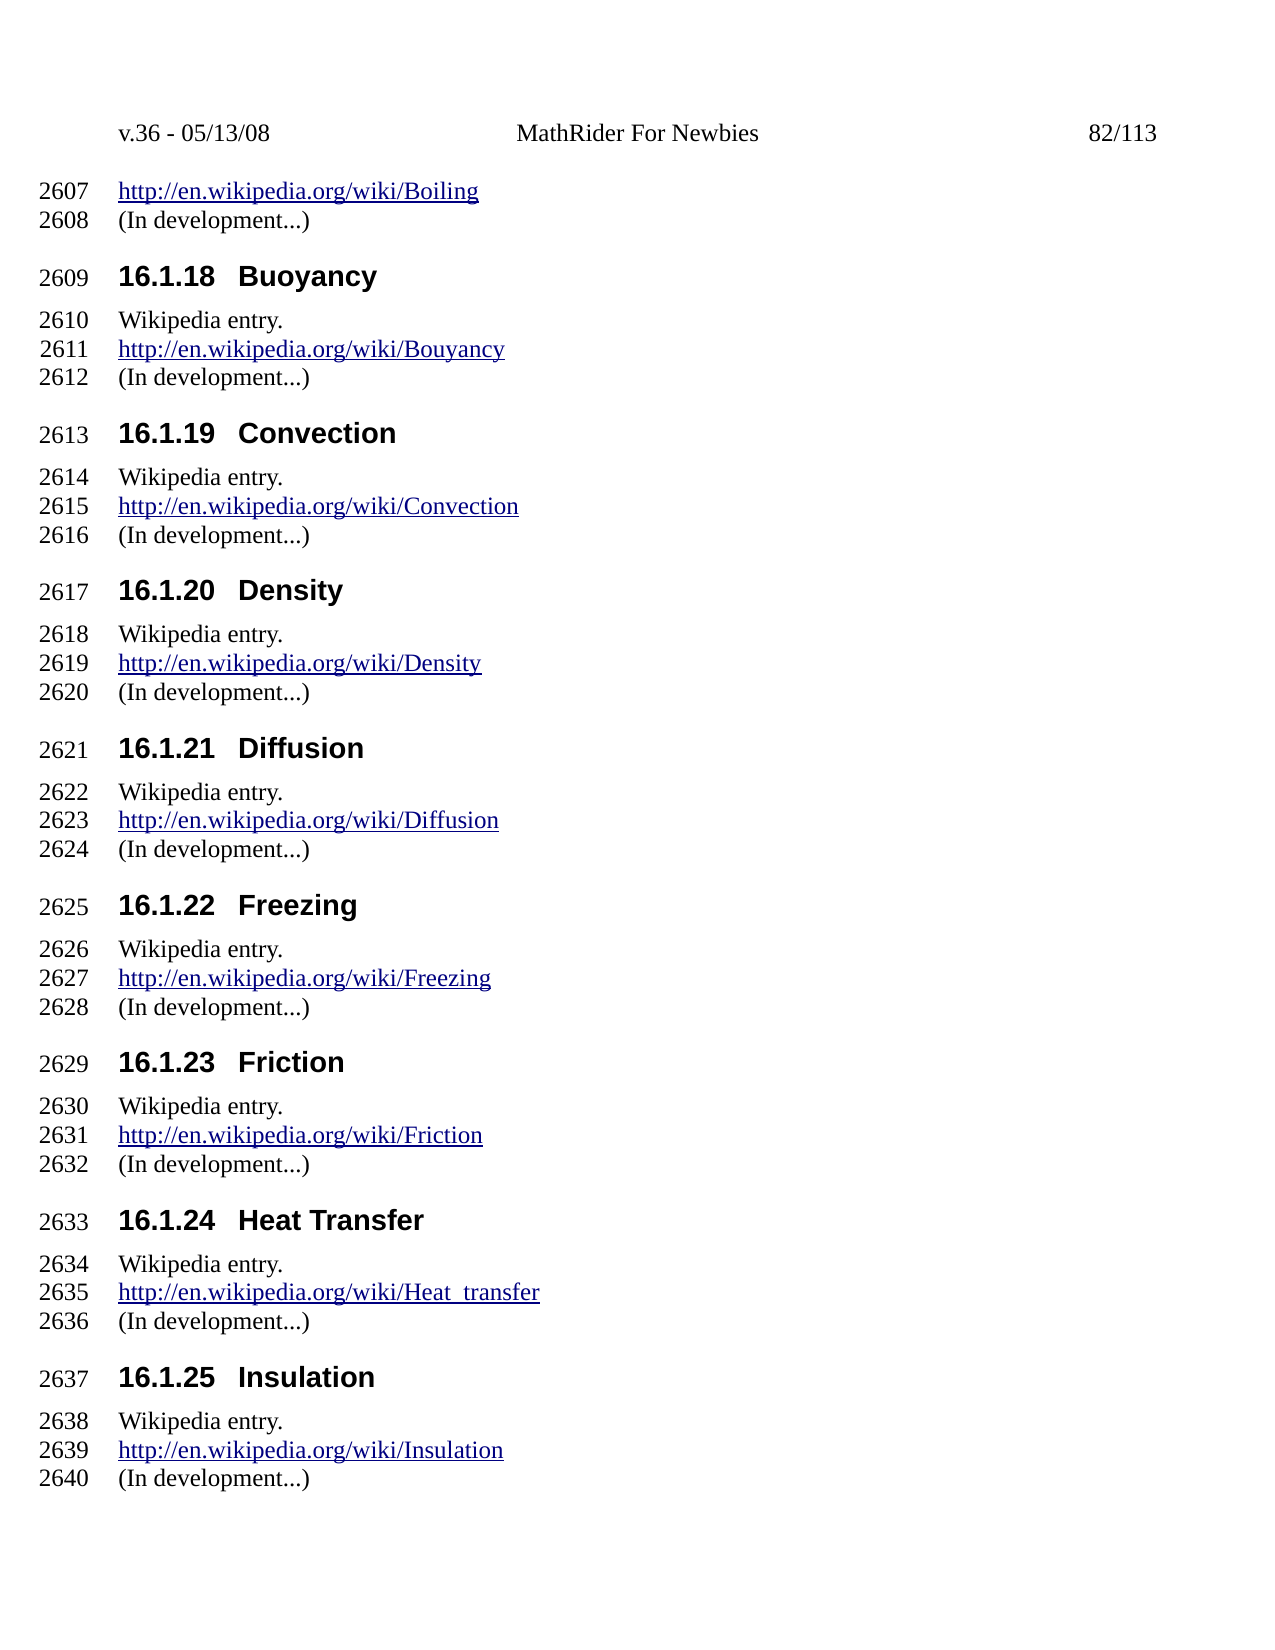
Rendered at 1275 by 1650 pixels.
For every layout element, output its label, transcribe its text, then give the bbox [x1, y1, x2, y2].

text http://en.wikipedia.org/wiki/Density [118, 648, 1157, 677]
text (In development...) [118, 1149, 1157, 1178]
text Wikipedia entry. [118, 462, 1157, 491]
subtitle Freezing [118, 888, 1157, 922]
text Wikipedia entry. [118, 934, 1157, 963]
text Wikipedia entry. [118, 1091, 1157, 1120]
text http://en.wikipedia.org/wiki/Heat_transfer [118, 1277, 1157, 1306]
text (In development...) [118, 1463, 1157, 1492]
subtitle Friction [118, 1045, 1157, 1079]
text http://en.wikipedia.org/wiki/Freezing [118, 963, 1157, 992]
subtitle Convection [118, 416, 1157, 450]
subtitle Buoyancy [118, 259, 1157, 292]
text (In development...) [118, 834, 1157, 863]
text http://en.wikipedia.org/wiki/Convection [118, 491, 1157, 520]
text Wikipedia entry. [118, 305, 1157, 334]
text http://en.wikipedia.org/wiki/Bouyancy [118, 334, 1157, 362]
text (In development...) [118, 677, 1157, 706]
text http://en.wikipedia.org/wiki/Insulation [118, 1435, 1157, 1463]
text Wikipedia entry. [118, 1249, 1157, 1277]
subtitle Diffusion [118, 731, 1157, 764]
text Wikipedia entry. [118, 1406, 1157, 1435]
text Wikipedia entry. [118, 777, 1157, 806]
text (In development...) [118, 205, 1157, 234]
text (In development...) [118, 992, 1157, 1020]
text http://en.wikipedia.org/wiki/Boiling [118, 176, 1157, 205]
text Wikipedia entry. [118, 619, 1157, 648]
text (In development...) [118, 1306, 1157, 1335]
text http://en.wikipedia.org/wiki/Friction [118, 1120, 1157, 1149]
subtitle Insulation [118, 1360, 1157, 1393]
text (In development...) [118, 520, 1157, 548]
subtitle Density [118, 573, 1157, 607]
text http://en.wikipedia.org/wiki/Diffusion [118, 806, 1157, 834]
subtitle Heat Transfer [118, 1203, 1157, 1236]
text (In development...) [118, 362, 1157, 391]
